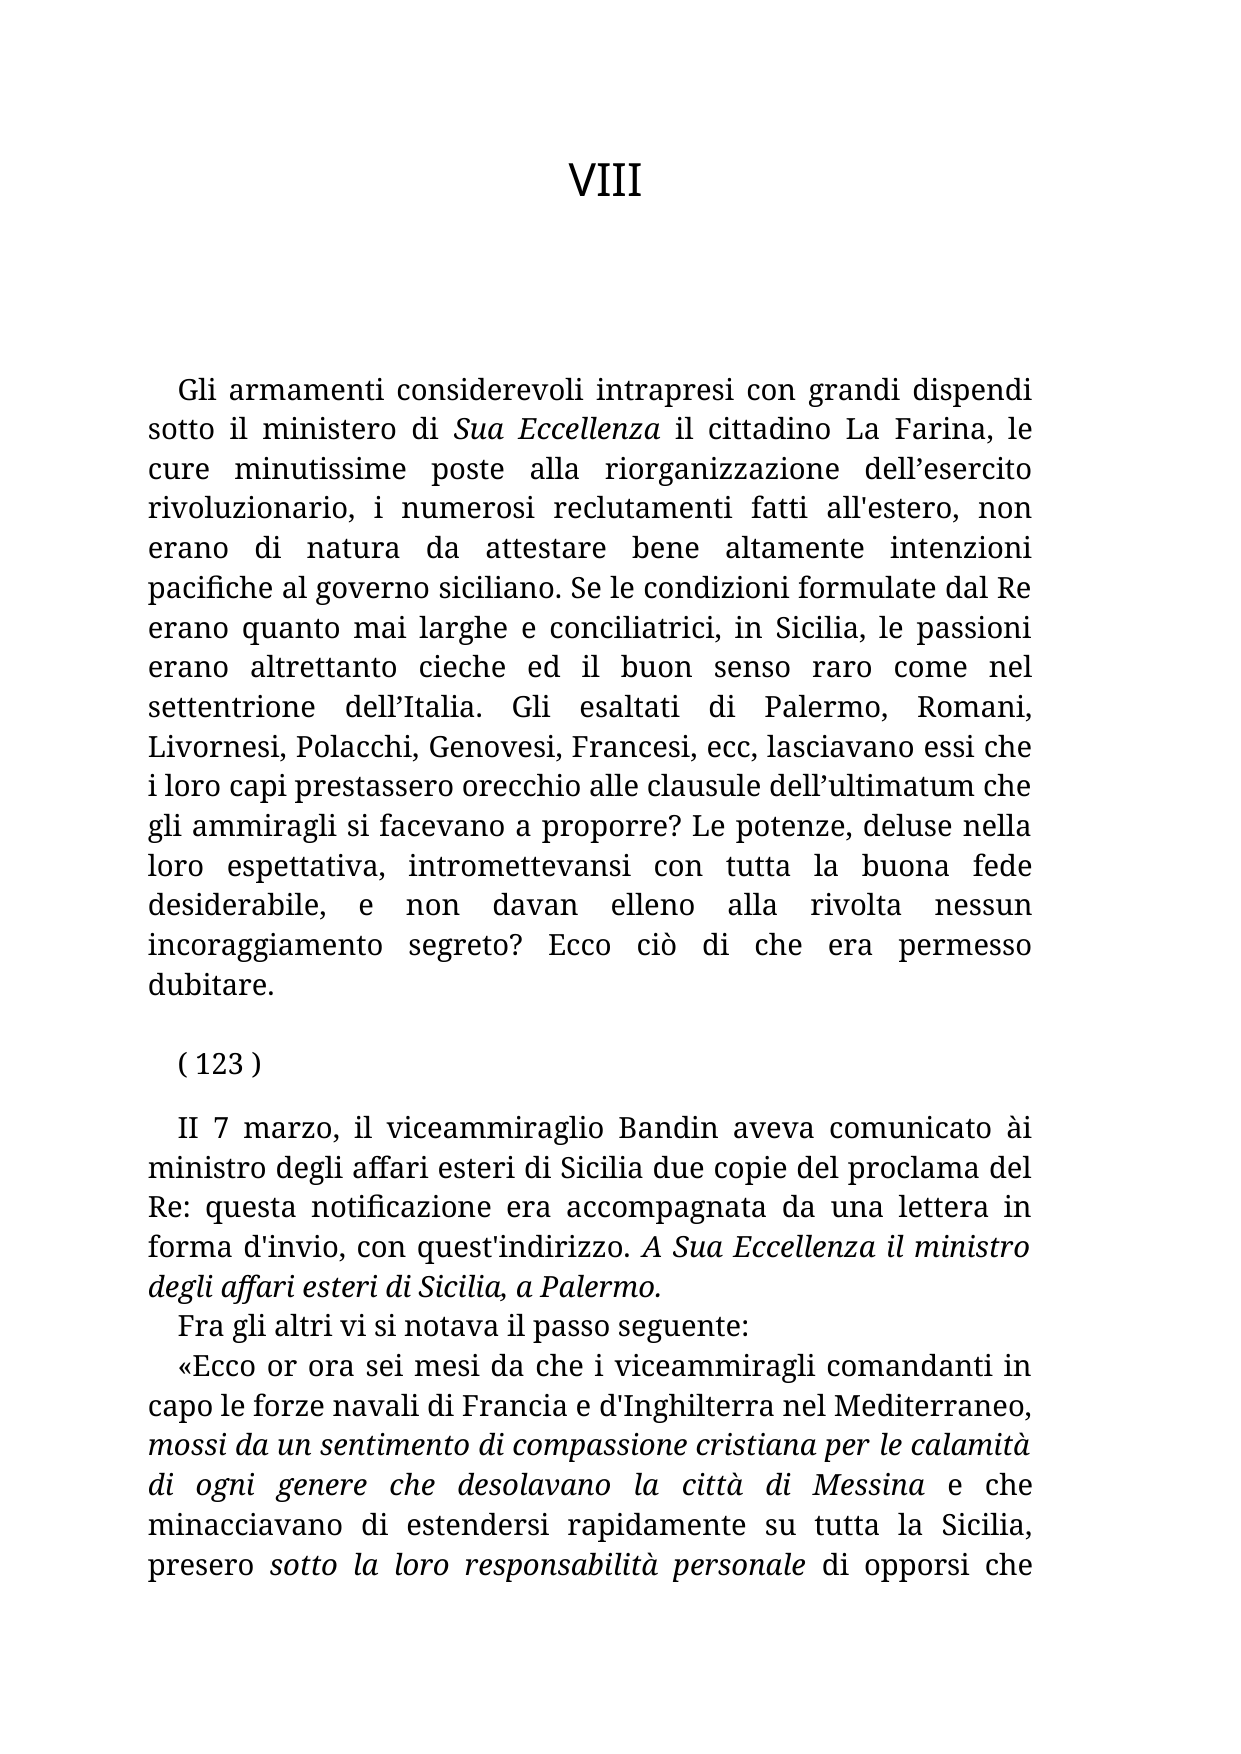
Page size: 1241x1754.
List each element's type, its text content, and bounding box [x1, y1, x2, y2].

text «Ecco or ora sei mesi da che i viceammiragli comandanti in capo le forze navali di Francia e d'Inghilterra nel Mediterraneo, mossi da un sentimento di compassione cristiana per le calamità di ogni genere che desolavano la città di Messina e che minacciavano di estendersi rapidamente su tutta la Sicilia, presero sotto la loro responsabilità personale di opporsi che [148, 1345, 1033, 1583]
text ( 123 ) [148, 1043, 1033, 1083]
text Fra gli altri vi si notava il passo seguente: [148, 1306, 1033, 1345]
text Gli armamenti considerevoli intrapresi con grandi dispendi sotto il ministero di Sua Eccellenza il cittadino La Farina, le cure minutissime poste alla riorganizzazione dell’esercito rivoluzionario, i numerosi reclutamenti fatti all'estero, non erano di natura da attestare bene altamente intenzioni pacifiche al governo siciliano. Se le condizioni formulate dal Re erano quanto mai larghe e conciliatrici, in Sicilia, le passioni erano altrettanto cieche ed il buon senso raro come nel settentrione dell’Italia. Gli esaltati di Palermo, Romani, Livornesi, Polacchi, Genovesi, Francesi, ecc, lasciavano essi che i loro capi prestassero orecchio alle clausule dell’ultimatum che gli ammiragli si facevano a proporre? Le potenze, deluse nella loro espettativa, intromettevansi con tutta la buona fede desiderabile, e non davan elleno alla rivolta nessun incoraggiamento segreto? Ecco ciò di che era permesso dubitare. [148, 369, 1033, 1004]
text II 7 marzo, il viceammiraglio Bandin aveva comunicato ài ministro degli affari esteri di Sicilia due copie del proclama del Re: questa notificazione era accompagnata da una lettera in forma d'invio, con quest'indirizzo. A Sua Eccellenza il ministro degli affari esteri di Sicilia, a Palermo. [148, 1107, 1033, 1306]
text VIII [148, 148, 1033, 210]
